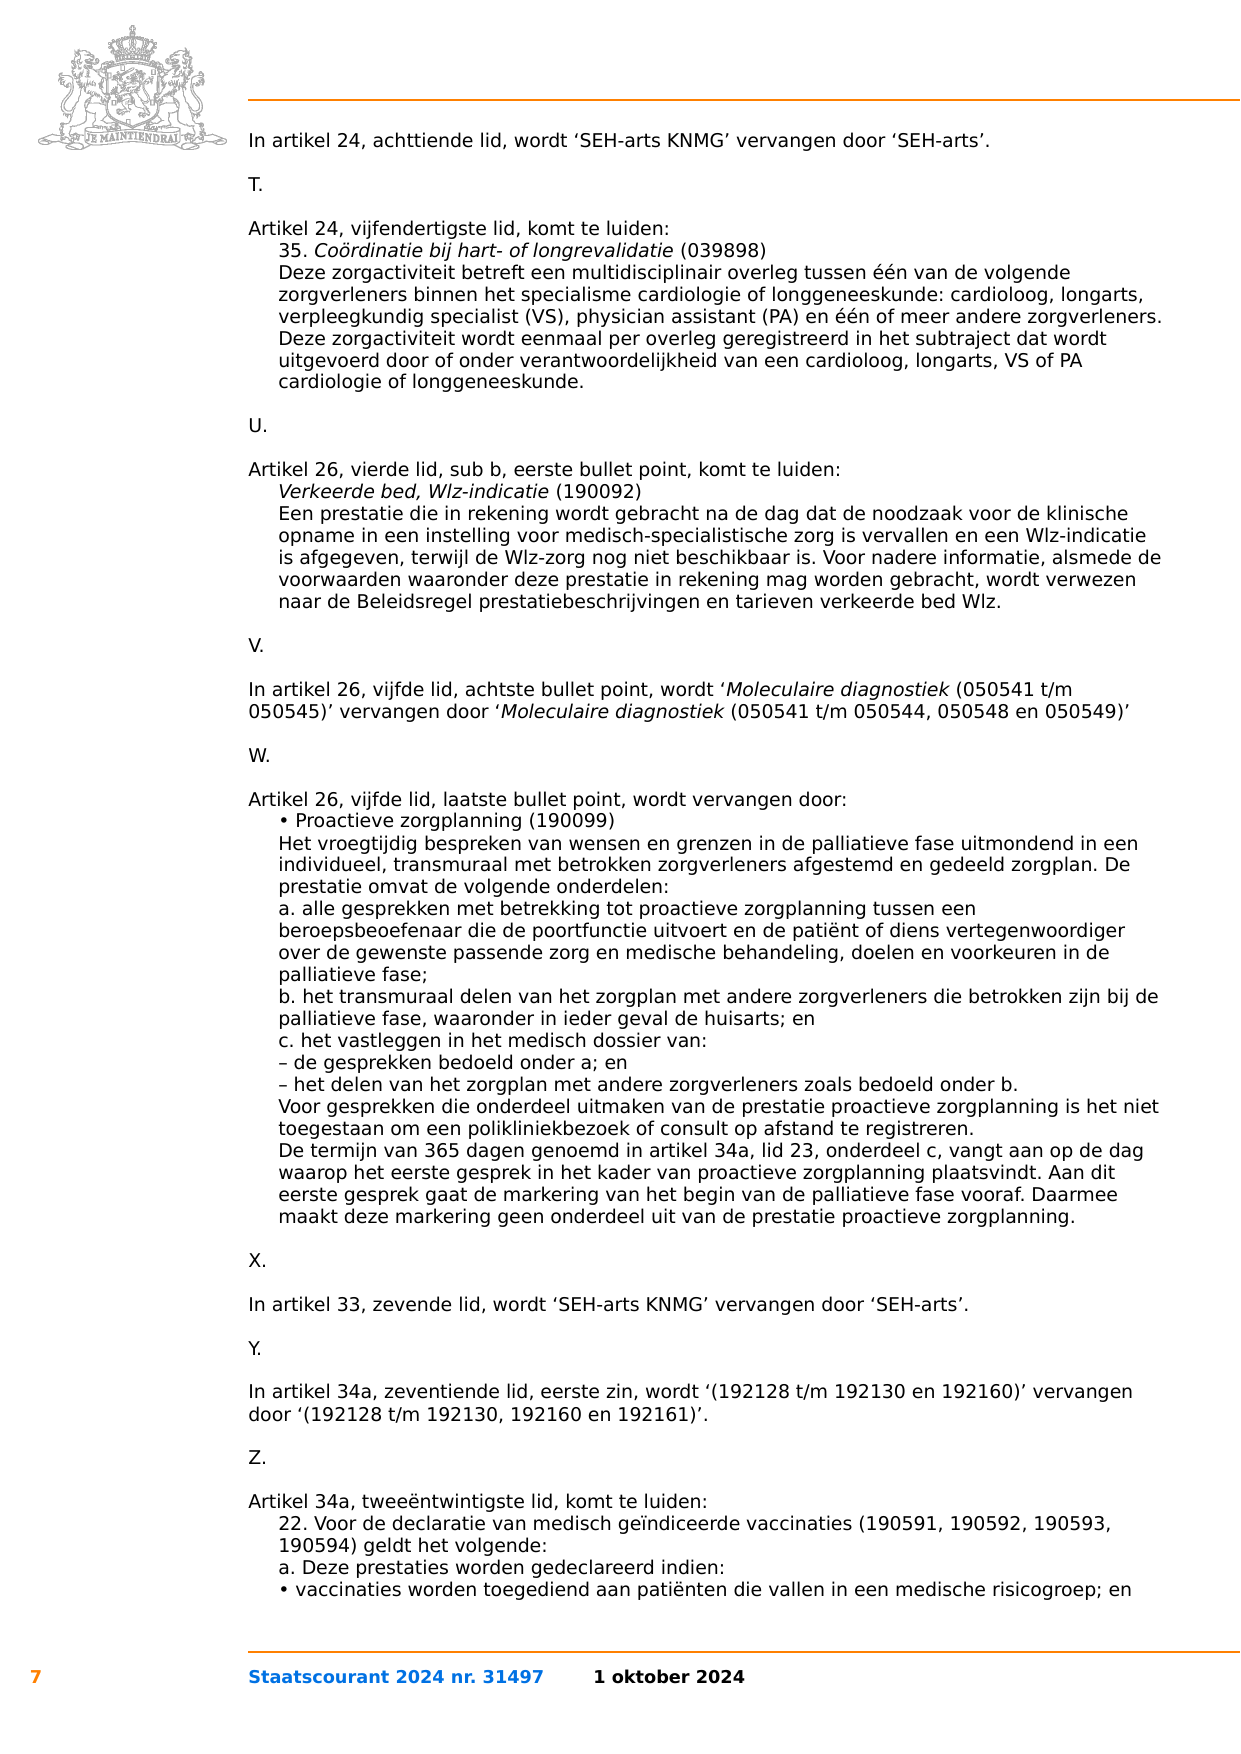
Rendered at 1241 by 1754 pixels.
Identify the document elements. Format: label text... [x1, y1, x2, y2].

text Deze zorgactiviteit betreft een multidisciplinair overleg tussen één van de volgende zorgverleners binnen het specialisme cardiologie of longgeneeskunde: cardioloog, longarts, verpleegkundig specialist (VS), physician assistant (PA) en één of meer andere zorgverleners. Deze zorgactiviteit wordt eenmaal per overleg geregistreerd in het subtraject dat wordt uitgevoerd door of onder verantwoordelijkheid van een cardioloog, longarts, VS of PA cardiologie of longgeneeskunde. [278, 262, 1163, 393]
text • vaccinaties worden toegediend aan patiënten die vallen in een medische risicogroep; en [278, 1579, 1163, 1601]
text a. Deze prestaties worden gedeclareerd indien: [278, 1557, 1163, 1579]
text Een prestatie die in rekening wordt gebracht na de dag dat de noodzaak voor de klinische opname in een instelling voor medisch-specialistische zorg is vervallen en een Wlz-indicatie is afgegeven, terwijl de Wlz-zorg nog niet beschikbaar is. Voor nadere informatie, alsmede de voorwaarden waaronder deze prestatie in rekening mag worden gebracht, wordt verwezen naar de Beleidsregel prestatiebeschrijvingen en tarieven verkeerde bed Wlz. [278, 503, 1163, 613]
text Y. [248, 1338, 1163, 1359]
text In artikel 34a, zeventiende lid, eerste zin, wordt ‘(192128 t/m 192130 en 192160)’ vervangen door ‘(192128 t/m 192130, 192160 en 192161)’. [248, 1381, 1163, 1425]
text • Proactieve zorgplanning (190099) [278, 810, 1163, 832]
text Artikel 24, vijfendertigste lid, komt te luiden: [248, 218, 1163, 239]
text c. het vastleggen in het medisch dossier van: [278, 1030, 1163, 1052]
text T. [248, 174, 1163, 196]
text – het delen van het zorgplan met andere zorgverleners zoals bedoeld onder b. [278, 1074, 1163, 1096]
text b. het transmuraal delen van het zorgplan met andere zorgverleners die betrokken zijn bij de palliatieve fase, waaronder in ieder geval de huisarts; en [278, 986, 1163, 1030]
text 22. Voor de declaratie van medisch geïndiceerde vaccinaties (190591, 190592, 190593, 190594) geldt het volgende: [278, 1513, 1163, 1557]
text V. [248, 635, 1163, 657]
text X. [248, 1250, 1163, 1272]
text Verkeerde bed, Wlz-indicatie (190092) [278, 481, 1163, 503]
text Artikel 26, vierde lid, sub b, eerste bullet point, komt te luiden: [248, 459, 1163, 481]
text 35. Coördinatie bij hart- of longrevalidatie (039898) [278, 239, 1163, 262]
text De termijn van 365 dagen genoemd in artikel 34a, lid 23, onderdeel c, vangt aan op de dag waarop het eerste gesprek in het kader van proactieve zorgplanning plaatsvindt. Aan dit eerste gesprek gaat de markering van het begin van de palliatieve fase vooraf. Daarmee maakt deze markering geen onderdeel uit van de prestatie proactieve zorgplanning. [278, 1140, 1163, 1228]
text Het vroegtijdig bespreken van wensen en grenzen in de palliatieve fase uitmondend in een individueel, transmuraal met betrokken zorgverleners afgestemd en gedeeld zorgplan. De prestatie omvat de volgende onderdelen: [278, 832, 1163, 898]
text In artikel 33, zevende lid, wordt ‘SEH-arts KNMG’ vervangen door ‘SEH-arts’. [248, 1294, 1163, 1316]
text a. alle gesprekken met betrekking tot proactieve zorgplanning tussen een beroepsbeoefenaar die de poortfunctie uitvoert en de patiënt of diens vertegenwoordiger over de gewenste passende zorg en medische behandeling, doelen en voorkeuren in de palliatieve fase; [278, 898, 1163, 986]
text Voor gesprekken die onderdeel uitmaken van de prestatie proactieve zorgplanning is het niet toegestaan om een polikliniekbezoek of consult op afstand te registreren. [278, 1096, 1163, 1140]
picture [38, 25, 227, 150]
text In artikel 24, achttiende lid, wordt ‘SEH-arts KNMG’ vervangen door ‘SEH-arts’. [248, 130, 1163, 152]
text U. [248, 415, 1163, 437]
text Z. [248, 1447, 1163, 1469]
text In artikel 26, vijfde lid, achtste bullet point, wordt ‘Moleculaire diagnostiek (050541 t/m 050545)’ vervangen door ‘Moleculaire diagnostiek (050541 t/m 050544, 050548 en 050549)’ [248, 679, 1163, 723]
text Artikel 34a, tweeëntwintigste lid, komt te luiden: [248, 1491, 1163, 1513]
text – de gesprekken bedoeld onder a; en [278, 1052, 1163, 1074]
text W. [248, 744, 1163, 767]
text Artikel 26, vijfde lid, laatste bullet point, wordt vervangen door: [248, 788, 1163, 810]
